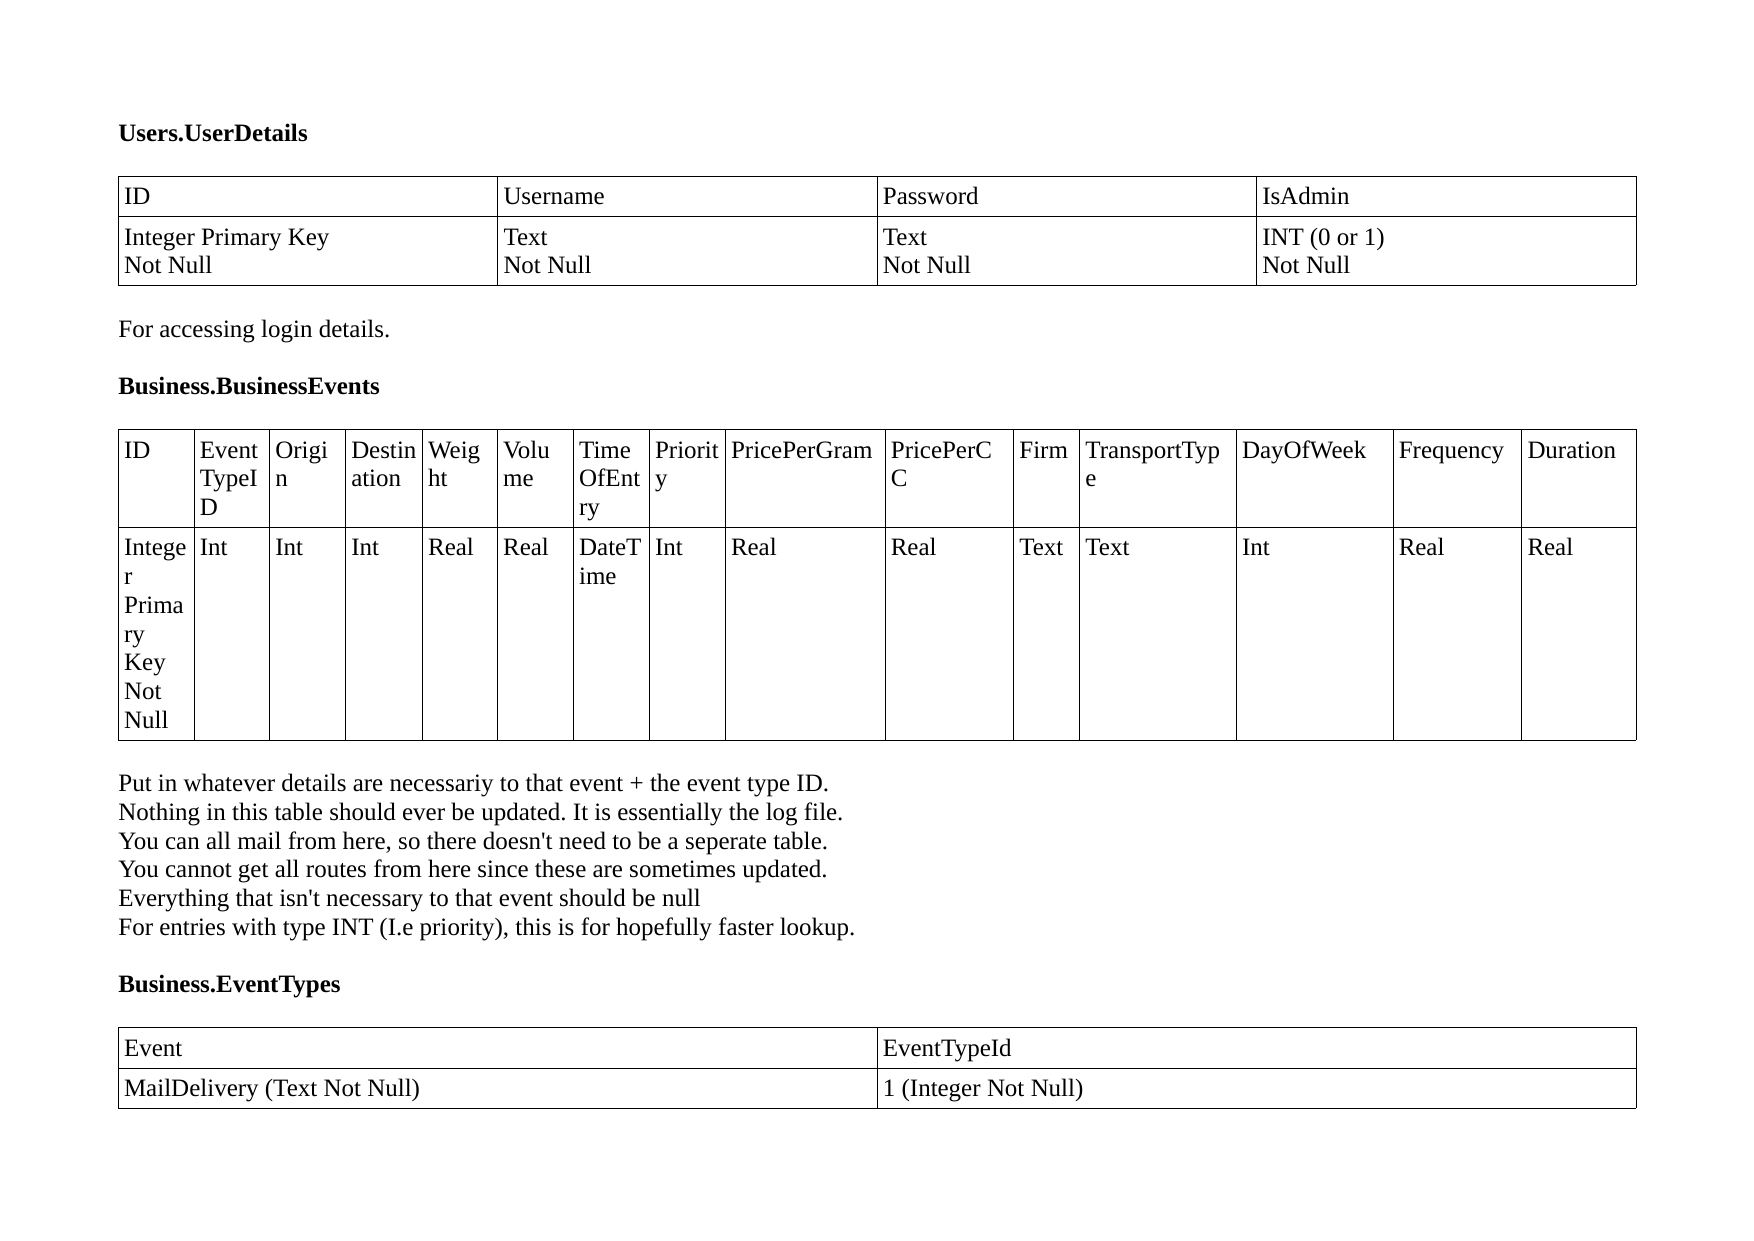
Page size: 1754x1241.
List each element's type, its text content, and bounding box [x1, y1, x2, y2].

table_cell Integer Primary Key Not Null [119, 217, 497, 285]
table_cell MailDelivery (Text Not Null) [119, 1069, 877, 1108]
table_cell Int [1237, 528, 1393, 739]
table_cell DateTime [574, 528, 649, 739]
table_cell Real [1394, 528, 1521, 739]
table_header IsAdmin [1257, 177, 1636, 216]
table_header TimeOfEntry [574, 430, 649, 527]
table_cell Text Not Null [878, 217, 1256, 285]
table_header Password [878, 177, 1256, 216]
text Everything that isn't necessary to that event should be null [118, 883, 1636, 912]
table_cell Int [346, 528, 422, 739]
table_cell 1 (Integer Not Null) [878, 1069, 1636, 1108]
table_header DayOfWeek [1237, 430, 1393, 527]
text Put in whatever details are necessariy to that event + the event type ID. [118, 768, 1636, 797]
table_header EventTypeID [195, 430, 269, 527]
table_header Duration [1522, 430, 1636, 527]
table_cell Real [498, 528, 573, 739]
table_header Origin [270, 430, 345, 527]
table_header EventTypeId [878, 1028, 1636, 1067]
text You can all mail from here, so there doesn't need to be a seperate table. [118, 826, 1636, 854]
text You cannot get all routes from here since these are sometimes updated. [118, 854, 1636, 883]
text For accessing login details. [118, 314, 1636, 343]
table_cell Int [650, 528, 725, 739]
text Business.EventTypes [118, 969, 1636, 998]
table_cell INT (0 or 1) Not Null [1257, 217, 1636, 285]
text For entries with type INT (I.e priority), this is for hopefully faster lookup. [118, 912, 1636, 941]
table_cell Text Not Null [498, 217, 877, 285]
table_header Event [119, 1028, 877, 1067]
table_header Firm [1014, 430, 1079, 527]
table_header Destination [346, 430, 422, 527]
text Users.UserDetails [118, 118, 1636, 147]
table_cell Real [1522, 528, 1636, 739]
table_cell Real [726, 528, 885, 739]
table_header ID [119, 430, 194, 527]
table_cell Real [886, 528, 1013, 739]
table_header PricePerCC [886, 430, 1013, 527]
table_header PricePerGram [726, 430, 885, 527]
table_header ID [119, 177, 497, 216]
text Business.BusinessEvents [118, 371, 1636, 400]
table_header Volume [498, 430, 573, 527]
table_header Priority [650, 430, 725, 527]
table_header Weight [423, 430, 497, 527]
table_cell Text [1080, 528, 1236, 739]
table_cell Text [1014, 528, 1079, 739]
table_cell Integer Primary Key Not Null [119, 528, 194, 739]
table_cell Real [423, 528, 497, 739]
table_cell Int [195, 528, 269, 739]
table_cell Int [270, 528, 345, 739]
table_header TransportType [1080, 430, 1236, 527]
table_header Frequency [1394, 430, 1521, 527]
table_header Username [498, 177, 877, 216]
text Nothing in this table should ever be updated. It is essentially the log file. [118, 797, 1636, 826]
